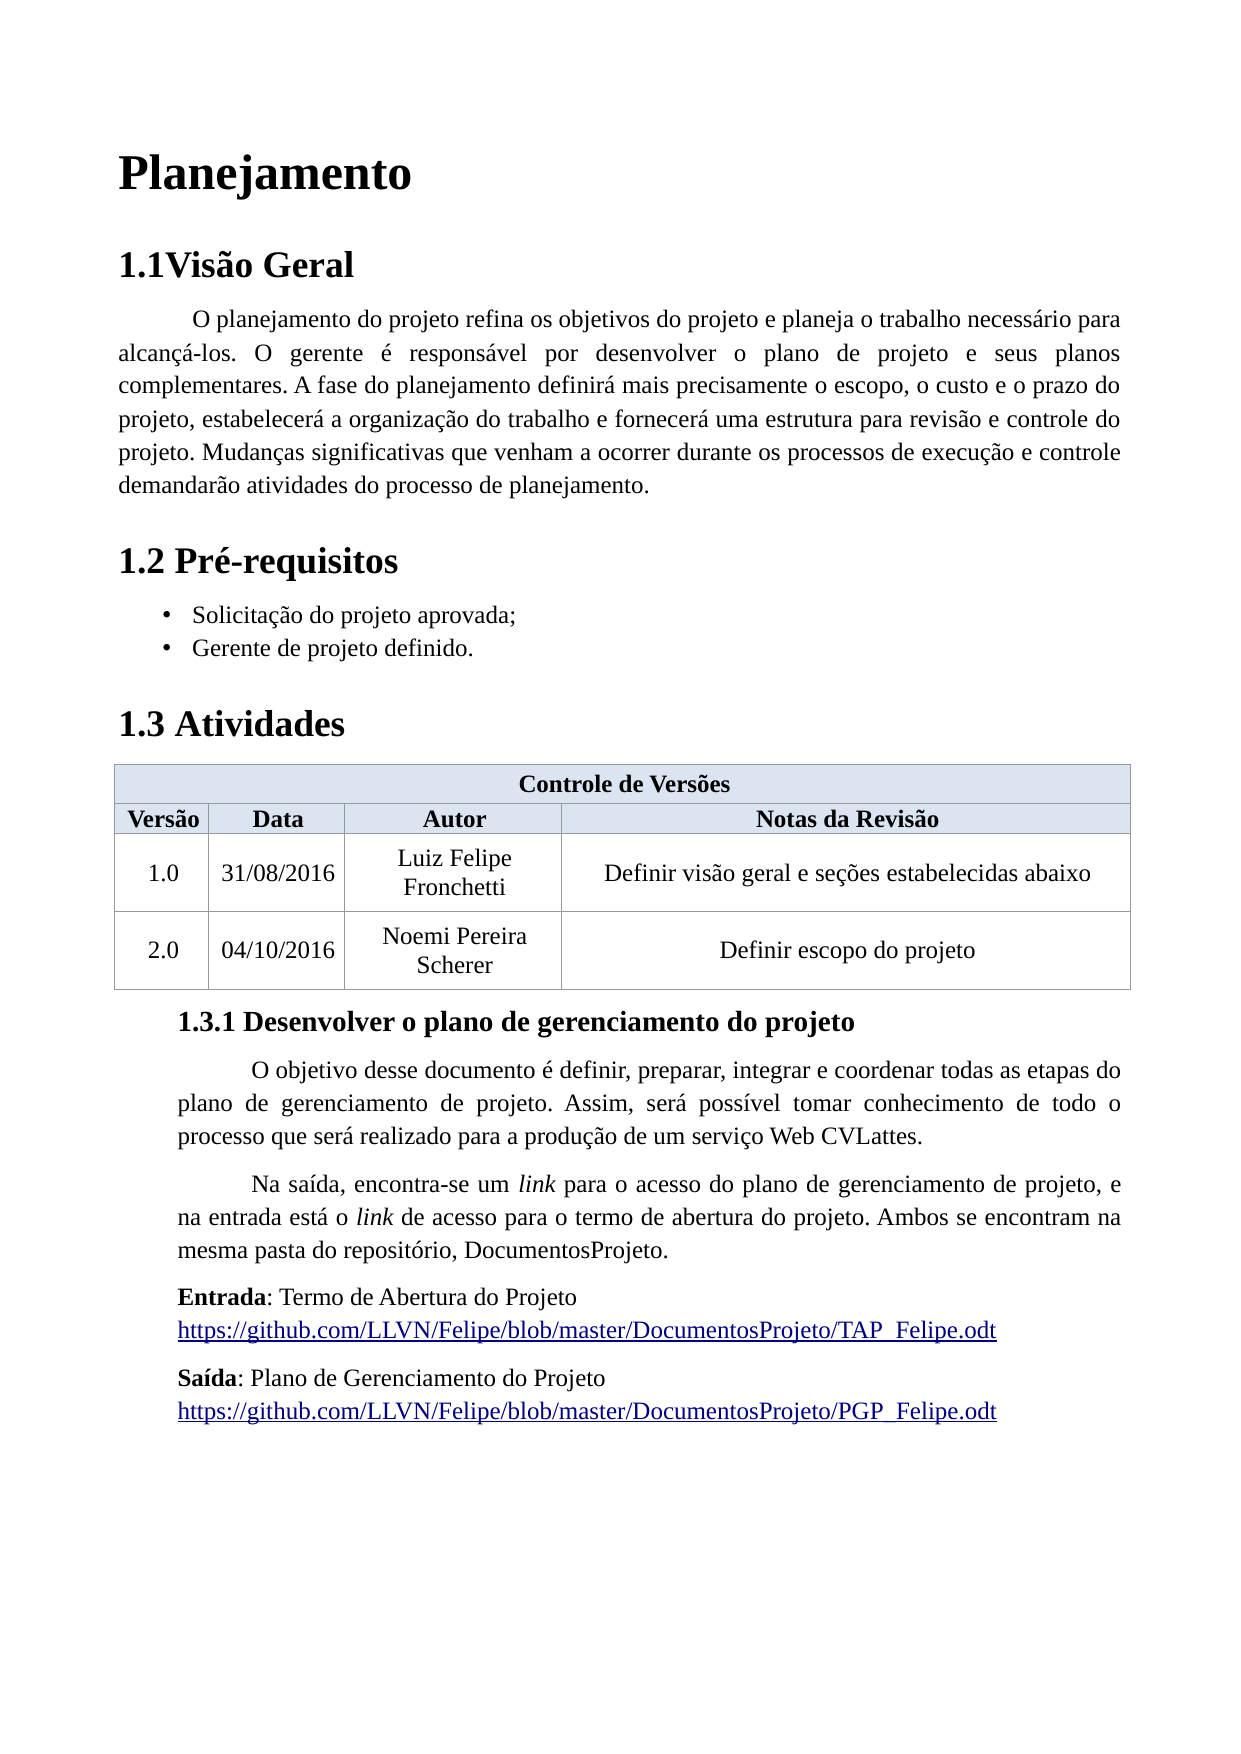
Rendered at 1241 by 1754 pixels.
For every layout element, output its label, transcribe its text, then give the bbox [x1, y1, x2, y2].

table_cell 2.0 [115, 912, 208, 988]
table_cell 04/10/2016 [209, 912, 344, 988]
table_cell Definir escopo do projeto [562, 912, 1130, 988]
list Gerente de projeto definido. [162, 633, 1122, 662]
table_cell Data [209, 804, 344, 833]
subtitle 1.3 Atividades [118, 702, 1122, 745]
table_cell Versão [115, 804, 208, 833]
table_cell Notas da Revisão [562, 804, 1130, 833]
text Saída: Plano de Gerenciamento do Projeto https://github.com/LLVN/Felipe/blob/master/DocumentosProjeto/PGP_Felipe.odt [177, 1363, 1122, 1425]
table_cell Definir visão geral e seções estabelecidas abaixo [562, 834, 1130, 911]
table_header Controle de Versões [115, 765, 1130, 803]
table_cell 31/08/2016 [209, 834, 344, 911]
text Na saída, encontra-se um link para o acesso do plano de gerenciamento de projeto, e na entrada está o link de acesso para o termo de abertura do projeto. Ambos se encontram na mesma pasta do repositório, DocumentosProjeto. [177, 1169, 1122, 1263]
list Solicitação do projeto aprovada; [162, 600, 1122, 629]
text O objetivo desse documento é definir, preparar, integrar e coordenar todas as etapas do plano de gerenciamento de projeto. Assim, será possível tomar conhecimento de todo o processo que será realizado para a produção de um serviço Web CVLattes. [177, 1055, 1122, 1150]
subtitle 1.3.1 Desenvolver o plano de gerenciamento do projeto [177, 1004, 1122, 1038]
table_cell Autor [345, 804, 561, 833]
table_cell Luiz Felipe Fronchetti [345, 834, 561, 911]
text Entrada: Termo de Abertura do Projeto https://github.com/LLVN/Felipe/blob/master/DocumentosProjeto/TAP_Felipe.odt [177, 1282, 1122, 1344]
text O planejamento do projeto refina os objetivos do projeto e planeja o trabalho necessário para alcançá-los. O gerente é responsável por desenvolver o plano de projeto e seus planos complementares. A fase do planejamento definirá mais precisamente o escopo, o custo e o prazo do projeto, estabelecerá a organização do trabalho e fornecerá uma estrutura para revisão e controle do projeto. Mudanças significativas que venham a ocorrer durante os processos de execução e controle demandarão atividades do processo de planejamento. [118, 304, 1122, 498]
subtitle Planejamento [118, 143, 1122, 201]
subtitle 1.2 Pré-requisitos [118, 538, 1122, 581]
subtitle 1.1Visão Geral [118, 242, 1122, 286]
table_cell 1.0 [115, 834, 208, 911]
table_cell Noemi Pereira Scherer [345, 912, 561, 988]
